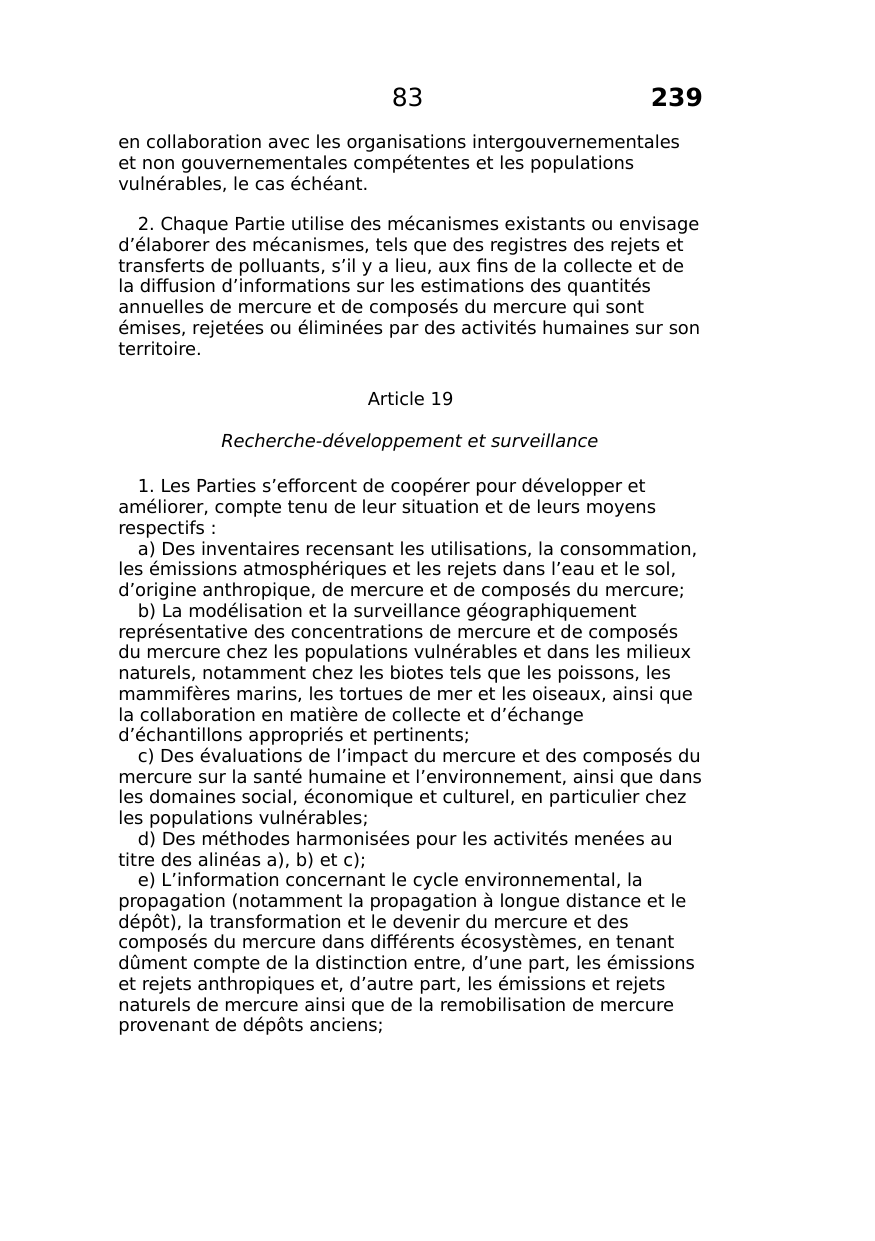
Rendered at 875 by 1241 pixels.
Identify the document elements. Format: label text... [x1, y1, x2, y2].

text a) Des inventaires recensant les utilisations, la consommation, les émissions atmosphériques et les rejets dans l’eau et le sol, d’origine anthropique, de mercure et de composés du mercure; [118, 538, 703, 601]
text en collaboration avec les organisations intergouvernementales et non gouvernementales compétentes et les populations vulnérables, le cas échéant. [118, 132, 703, 194]
text b) La modélisation et la surveillance géographiquement représentative des concentrations de mercure et de composés du mercure chez les populations vulnérables et dans les milieux naturels, notamment chez les biotes tels que les poissons, les mammifères marins, les tortues de mer et les oiseaux, ainsi que la collaboration en matière de collecte et d’échange d’échantillons appropriés et pertinents; [118, 601, 703, 746]
text 1. Les Parties s’efforcent de coopérer pour développer et améliorer, compte tenu de leur situation et de leurs moyens respectifs : [118, 476, 703, 538]
text 2. Chaque Partie utilise des mécanismes existants ou envisage d’élaborer des mécanismes, tels que des registres des rejets et transferts de polluants, s’il y a lieu, aux fins de la collecte et de la diffusion d’informations sur les estimations des quantités annuelles de mercure et de composés du mercure qui sont émises, rejetées ou éliminées par des activités humaines sur son territoire. [118, 214, 703, 359]
subtitle Article 19 Recherche-développement et surveillance [118, 389, 703, 451]
text c) Des évaluations de l’impact du mercure et des composés du mercure sur la santé humaine et l’environnement, ainsi que dans les domaines social, économique et culturel, en particulier chez les populations vulnérables; [118, 746, 703, 829]
text d) Des méthodes harmonisées pour les activités menées au titre des alinéas a), b) et c); [118, 829, 703, 870]
text e) L’information concernant le cycle environnemental, la propagation (notamment la propagation à longue distance et le dépôt), la transformation et le devenir du mercure et des composés du mercure dans différents écosystèmes, en tenant dûment compte de la distinction entre, d’une part, les émissions et rejets anthropiques et, d’autre part, les émissions et rejets naturels de mercure ainsi que de la remobilisation de mercure provenant de dépôts anciens; [118, 870, 703, 1036]
